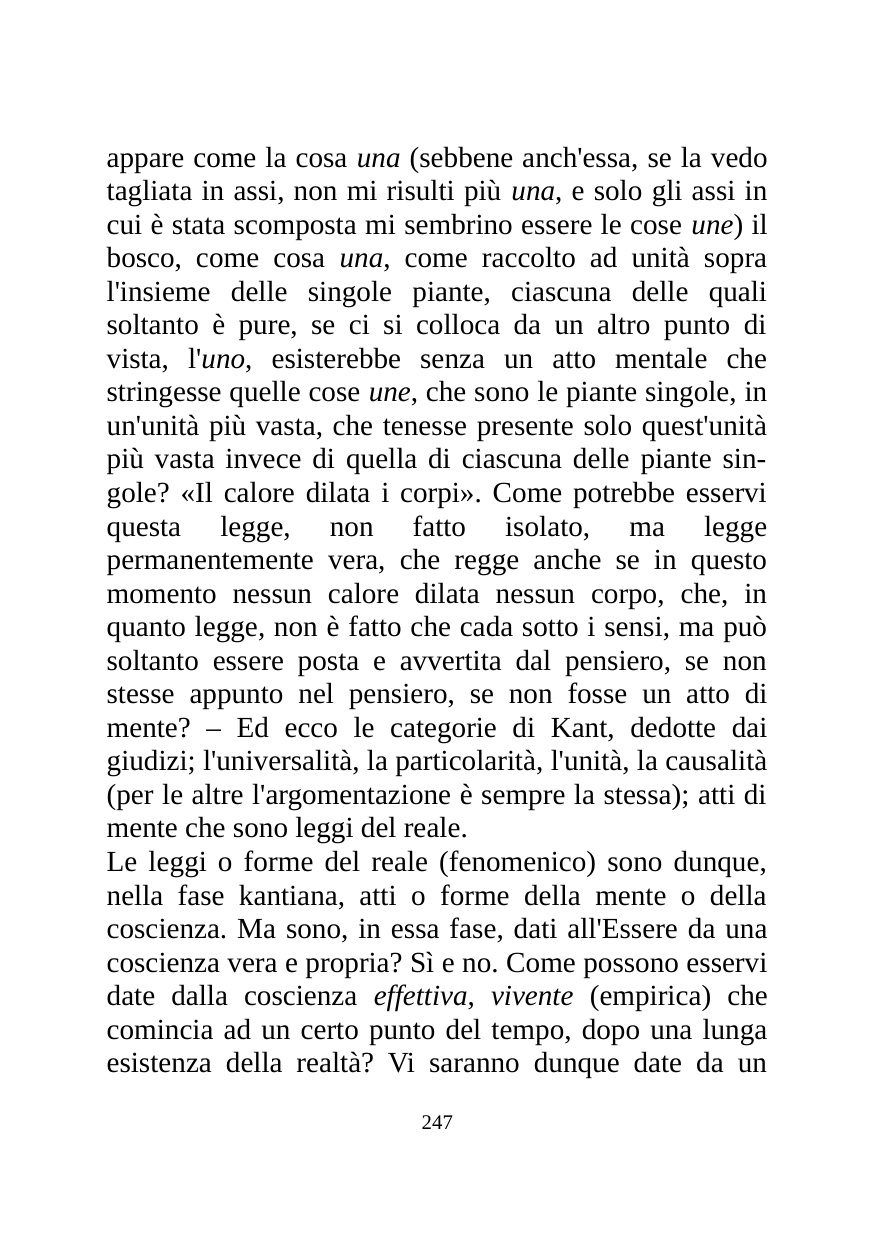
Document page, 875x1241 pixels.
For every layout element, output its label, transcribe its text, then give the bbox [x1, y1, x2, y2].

text appare come la cosa una (sebbene anch'essa, se la vedo tagliata in assi, non mi risulti più una, e solo gli assi in cui è stata scomposta mi sembrino essere le cose une) il bosco, come cosa una, come raccolto ad unità sopra l'insieme delle singole piante, ciascuna delle quali soltanto è pure, se ci si colloca da un altro punto di vista, l'uno, esisterebbe senza un atto mentale che stringesse quelle cose une, che sono le piante singole, in un'unità più vasta, che tenesse presente solo quest'unità più vasta invece di quella di ciascuna delle piante sin- gole? «Il calore dilata i corpi». Come potrebbe esservi questa legge, non fatto isolato, ma legge permanentemente vera, che regge anche se in questo momento nessun calore dilata nessun corpo, che, in quanto legge, non è fatto che cada sotto i sensi, ma può soltanto essere posta e avvertita dal pensiero, se non stesse appunto nel pensiero, se non fosse un atto di mente? – Ed ecco le categorie di Kant, dedotte dai giudizi; l'universalità, la particolarità, l'unità, la causalità (per le altre l'argomentazione è sempre la stessa); atti di mente che sono leggi del reale. [106, 140, 768, 844]
text Le leggi o forme del reale (fenomenico) sono dunque, nella fase kantiana, atti o forme della mente o della coscienza. Ma sono, in essa fase, dati all'Essere da una coscienza vera e propria? Sì e no. Come possono esservi date dalla coscienza effettiva, vivente (empirica) che comincia ad un certo punto del tempo, dopo una lunga esistenza della realtà? Vi saranno dunque date da un [106, 844, 768, 1079]
